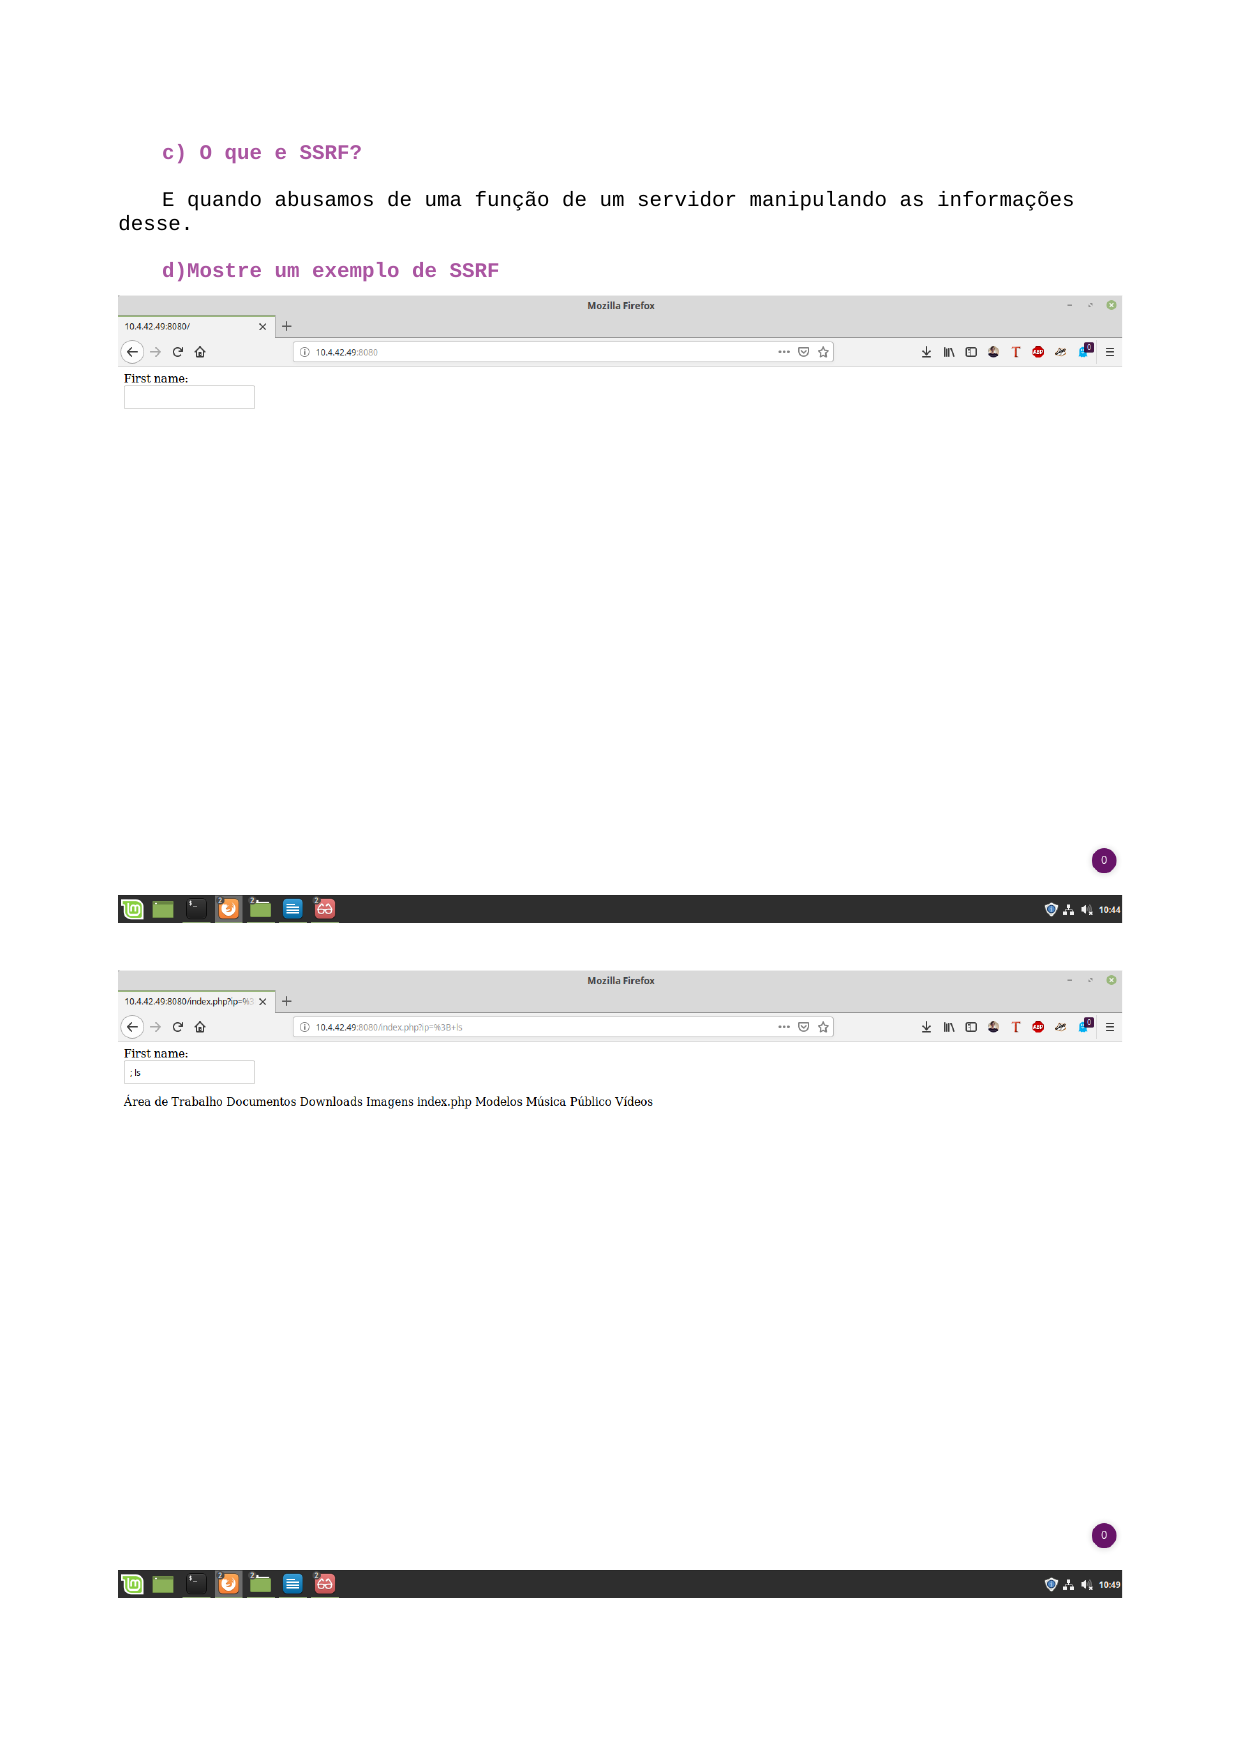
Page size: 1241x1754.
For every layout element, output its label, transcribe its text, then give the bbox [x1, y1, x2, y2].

picture [118, 295, 1123, 923]
text E quando abusamos de uma função de um servidor manipulando as informações desse. [118, 189, 1122, 236]
text d)Mostre um exemplo de SSRF [118, 260, 1122, 284]
picture [118, 970, 1123, 1598]
text c) O que e SSRF? [118, 142, 1122, 165]
